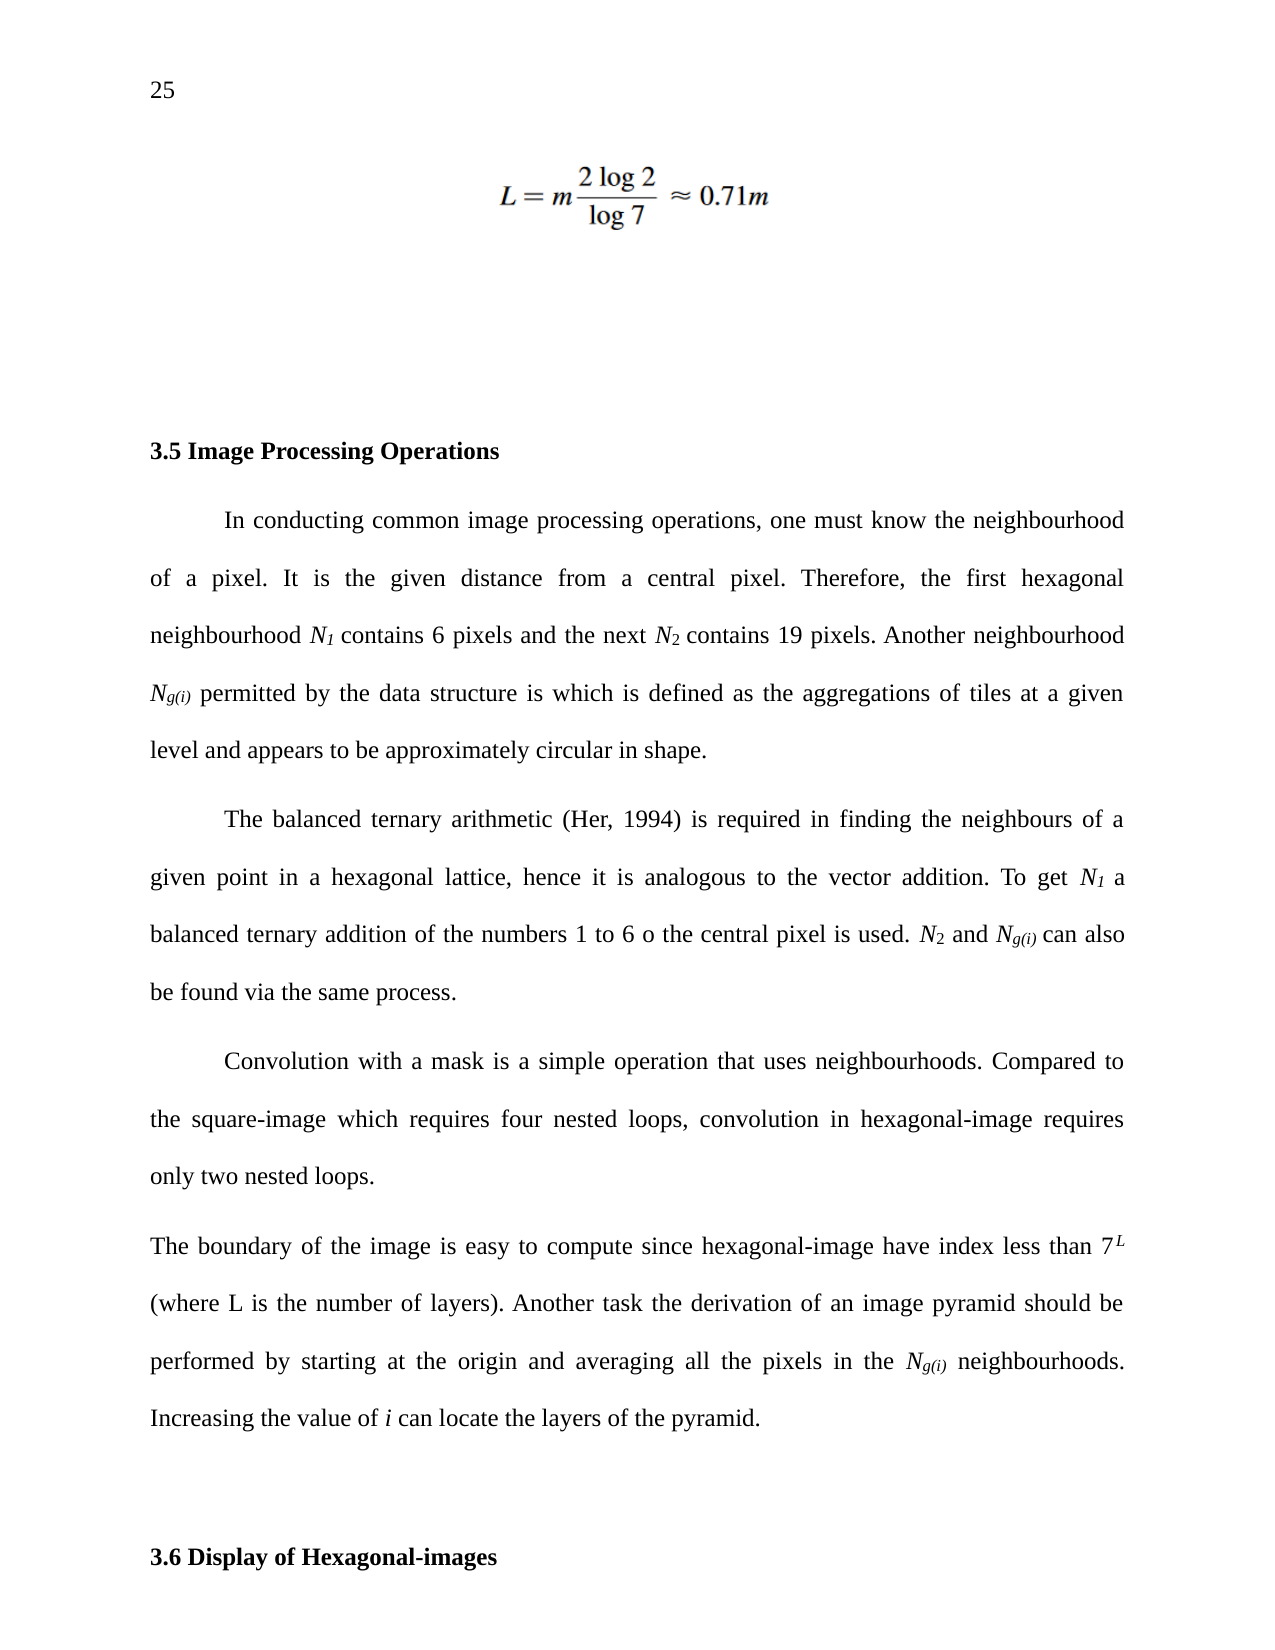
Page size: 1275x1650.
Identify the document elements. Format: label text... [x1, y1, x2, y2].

text In conducting common image processing operations, one must know the neighbourhood of a pixel. It is the given distance from a central pixel. Therefore, the first hexagonal neighbourhood N1 contains 6 pixels and the next N2 contains 19 pixels. Another neighbourhood Ng(i) permitted by the data structure is which is defined as the aggregations of tiles at a given level and appears to be approximately circular in shape. [150, 505, 1125, 764]
text 3.6 Display of Hexagonal-images [150, 1542, 1125, 1571]
text The balanced ternary arithmetic (Her, 1994) is required in finding the neighbours of a given point in a hexagonal lattice, hence it is analogous to the vector addition. To get N1 a balanced ternary addition of the numbers 1 to 6 o the central pixel is used. N2 and Ng(i) can also be found via the same process. [150, 804, 1125, 1006]
text Convolution with a mask is a simple operation that uses neighbourhoods. Compared to the square-image which requires four nested loops, convolution in hexagonal-image requires only two nested loops. [150, 1046, 1125, 1190]
text The boundary of the image is easy to compute since hexagonal-image have index less than 7L (where L is the number of layers). Another task the derivation of an image pyramid should be performed by starting at the origin and averaging all the pixels in the Ng(i) neighbourhoods. Increasing the value of i can locate the layers of the pyramid. [150, 1231, 1125, 1432]
text 3.5 Image Processing Operations [150, 436, 1125, 464]
